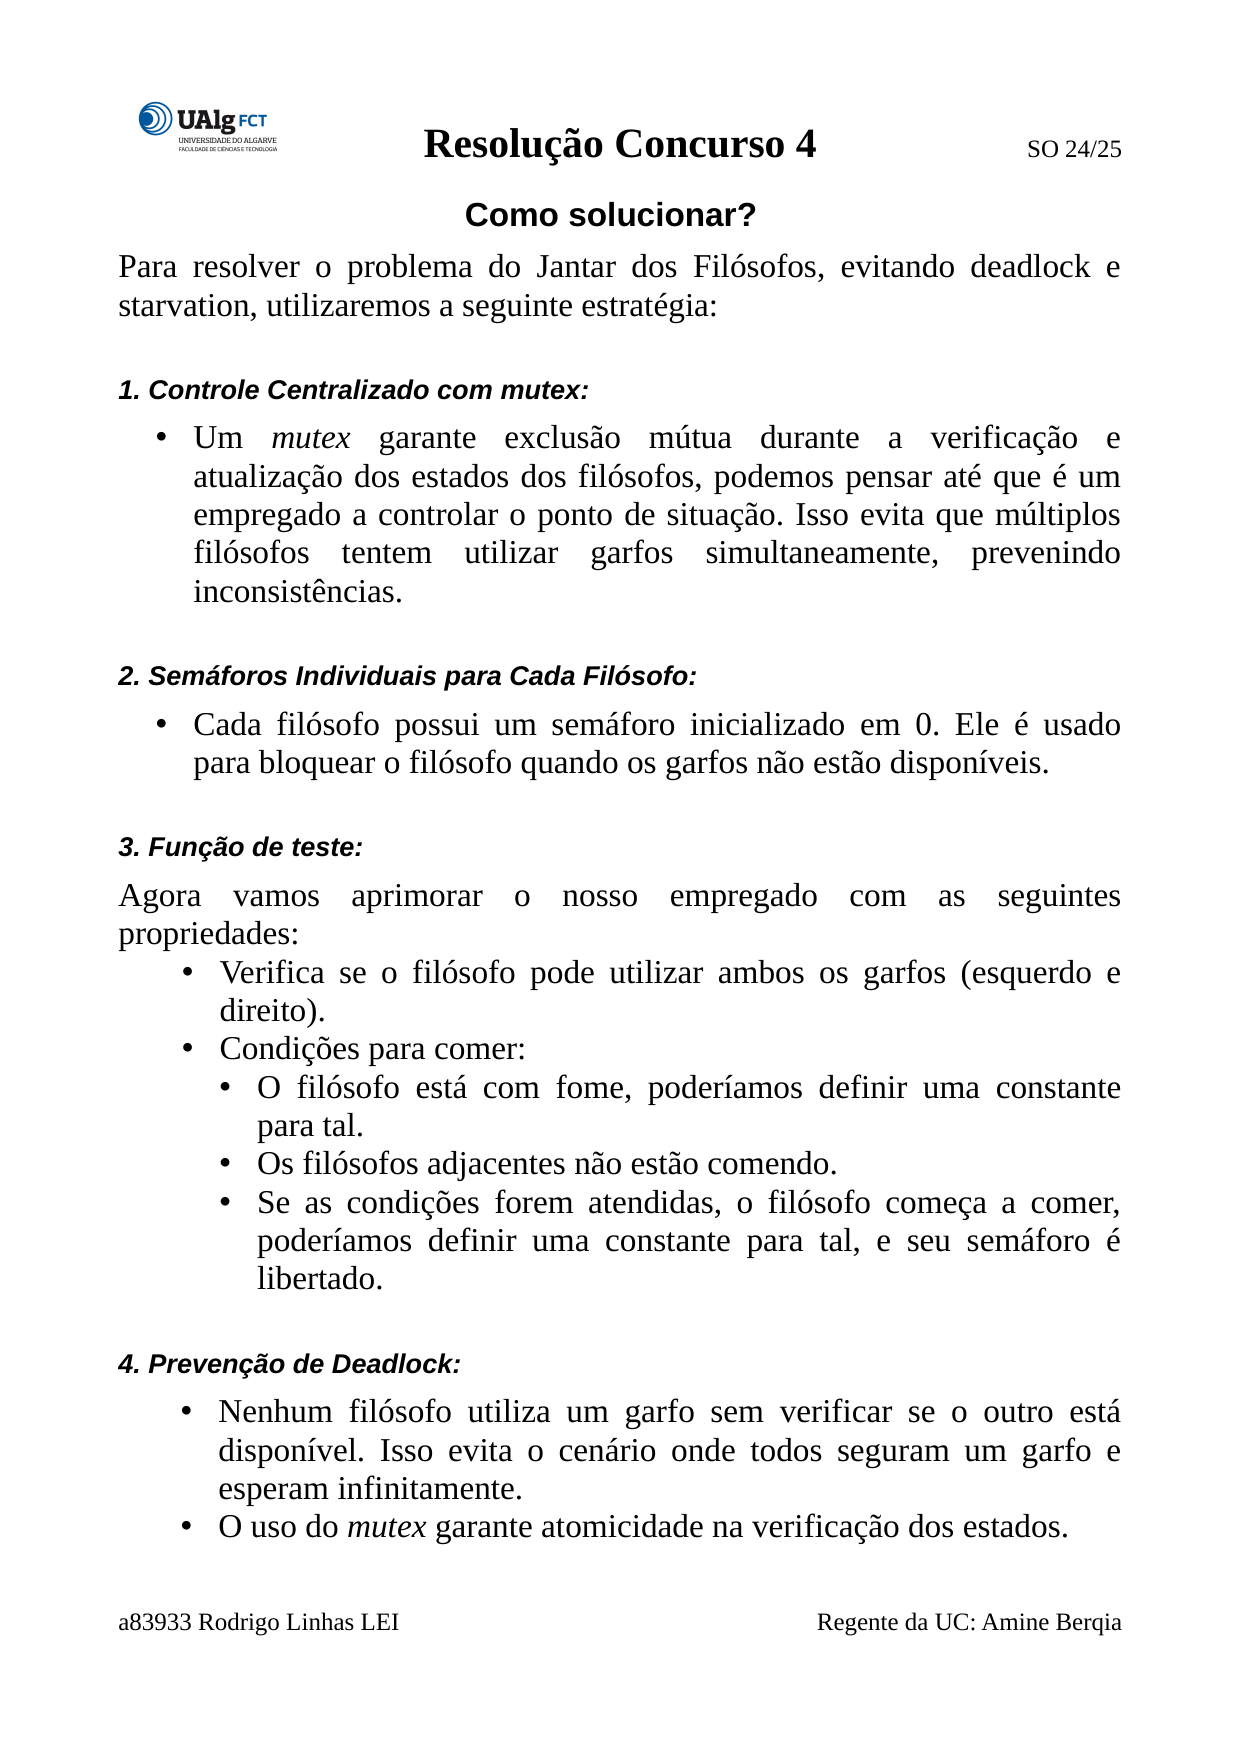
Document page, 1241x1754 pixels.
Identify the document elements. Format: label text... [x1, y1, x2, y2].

subtitle 2. Semáforos Individuais para Cada Filósofo: [118, 660, 1122, 691]
picture [106, 73, 310, 180]
list Os filósofos adjacentes não estão comendo. [219, 1143, 1122, 1182]
list Condições para comer: [182, 1028, 1122, 1067]
text Agora vamos aprimorar o nosso empregado com as seguintes propriedades: [118, 875, 1122, 952]
list Nenhum filósofo utiliza um garfo sem verificar se o outro está disponível. Isso evita o cenário onde todos seguram um garfo e esperam infinitamente. [181, 1391, 1122, 1506]
subtitle 3. Função de teste: [118, 831, 1122, 863]
subtitle 1. Controle Centralizado com mutex: [118, 374, 1122, 405]
text Para resolver o problema do Jantar dos Filósofos, evitando deadlock e starvation, utilizaremos a seguinte estratégia: [118, 246, 1122, 323]
subtitle Como solucionar? [118, 196, 1122, 234]
list O filósofo está com fome, poderíamos definir uma constante para tal. [219, 1067, 1122, 1143]
list Cada filósofo possui um semáforo inicializado em 0. Ele é usado para bloquear o filósofo quando os garfos não estão disponíveis. [156, 704, 1122, 781]
list Verifica se o filósofo pode utilizar ambos os garfos (esquerdo e direito). [182, 952, 1122, 1028]
list O uso do mutex garante atomicidade na verificação dos estados. [181, 1506, 1122, 1545]
list Se as condições forem atendidas, o filósofo começa a comer, poderíamos definir uma constante para tal, e seu semáforo é libertado. [219, 1182, 1122, 1297]
subtitle 4. Prevenção de Deadlock: [118, 1348, 1122, 1379]
list Um mutex garante exclusão mútua durante a verificação e atualização dos estados dos filósofos, podemos pensar até que é um empregado a controlar o ponto de situação. Isso evita que múltiplos filósofos tentem utilizar garfos simultaneamente, prevenindo inconsistências. [156, 418, 1122, 609]
